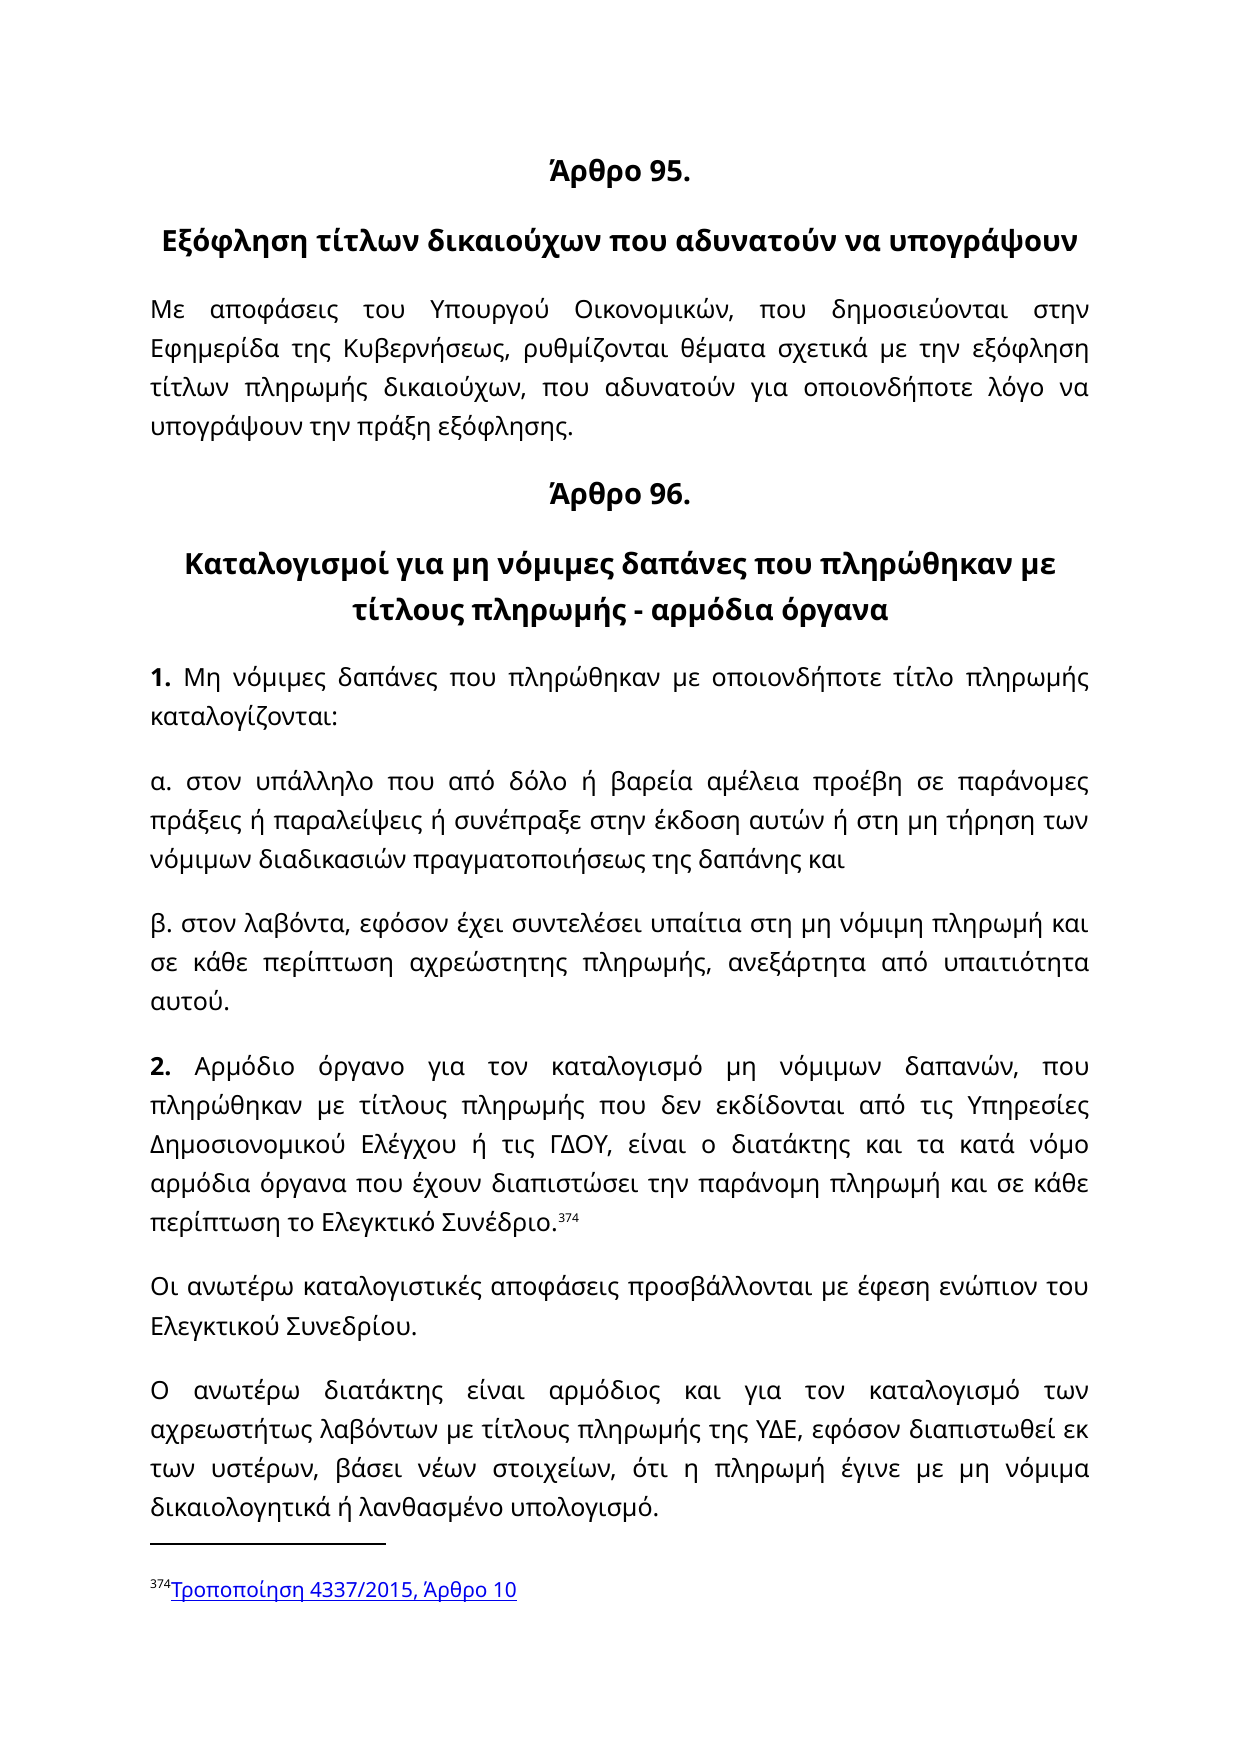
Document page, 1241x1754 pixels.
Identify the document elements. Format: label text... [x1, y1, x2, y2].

text Με αποφάσεις του Υπουργού Οικονομικών, που δημοσιεύονται στην Εφημερίδα της Κυβερνήσεως, ρυθμίζονται θέματα σχετικά με την εξόφληση τίτλων πληρωμής δικαιούχων, που αδυνατούν για οποιονδήποτε λόγο να υπογράψουν την πράξη εξόφλησης. [150, 291, 1090, 443]
subtitle Άρθρο 95. [150, 150, 1090, 190]
text Ο ανωτέρω διατάκτης είναι αρμόδιος και για τον καταλογισμό των αχρεωστήτως λαβόντων με τίτλους πληρωμής της ΥΔΕ, εφόσον διαπιστωθεί εκ των υστέρων, βάσει νέων στοιχείων, ότι η πληρωμή έγινε με μη νόμιμα δικαιολογητικά ή λανθασμένο υπολογισμό. [150, 1372, 1090, 1524]
subtitle Καταλογισμοί για μη νόμιμες δαπάνες που πληρώθηκαν με τίτλους πληρωμής - αρμόδια όργανα [150, 543, 1090, 629]
text Τροποποίηση 4337/2015, Άρθρο 10 [150, 1576, 1090, 1604]
text 1. Μη νόμιμες δαπάνες που πληρώθηκαν με οποιονδήποτε τίτλο πληρωμής καταλογίζονται: [150, 660, 1090, 733]
subtitle Εξόφληση τίτλων δικαιούχων που αδυνατούν να υπογράψουν [150, 221, 1090, 260]
text 2. Αρμόδιο όργανο για τον καταλογισμό μη νόμιμων δαπανών, που πληρώθηκαν με τίτλους πληρωμής που δεν εκδίδονται από τις Υπηρεσίες Δημοσιονομικού Ελέγχου ή τις ΓΔΟΥ, είναι ο διατάκτης και τα κατά νόμο αρμόδια όργανα που έχουν διαπιστώσει την παράνομη πληρωμή και σε κάθε περίπτωση το Ελεγκτικό Συνέδριο. [150, 1048, 1090, 1239]
text α. στον υπάλληλο που από δόλο ή βαρεία αμέλεια προέβη σε παράνομες πράξεις ή παραλείψεις ή συνέπραξε στην έκδοση αυτών ή στη μη τήρηση των νόμιμων διαδικασιών πραγματοποιήσεως της δαπάνης και [150, 763, 1090, 876]
subtitle Άρθρο 96. [150, 473, 1090, 513]
text β. στον λαβόντα, εφόσον έχει συντελέσει υπαίτια στη μη νόμιμη πληρωμή και σε κάθε περίπτωση αχρεώστητης πληρωμής, ανεξάρτητα από υπαιτιότητα αυτού. [150, 906, 1090, 1018]
text Οι ανωτέρω καταλογιστικές αποφάσεις προσβάλλονται με έφεση ενώπιον του Ελεγκτικού Συνεδρίου. [150, 1269, 1090, 1342]
